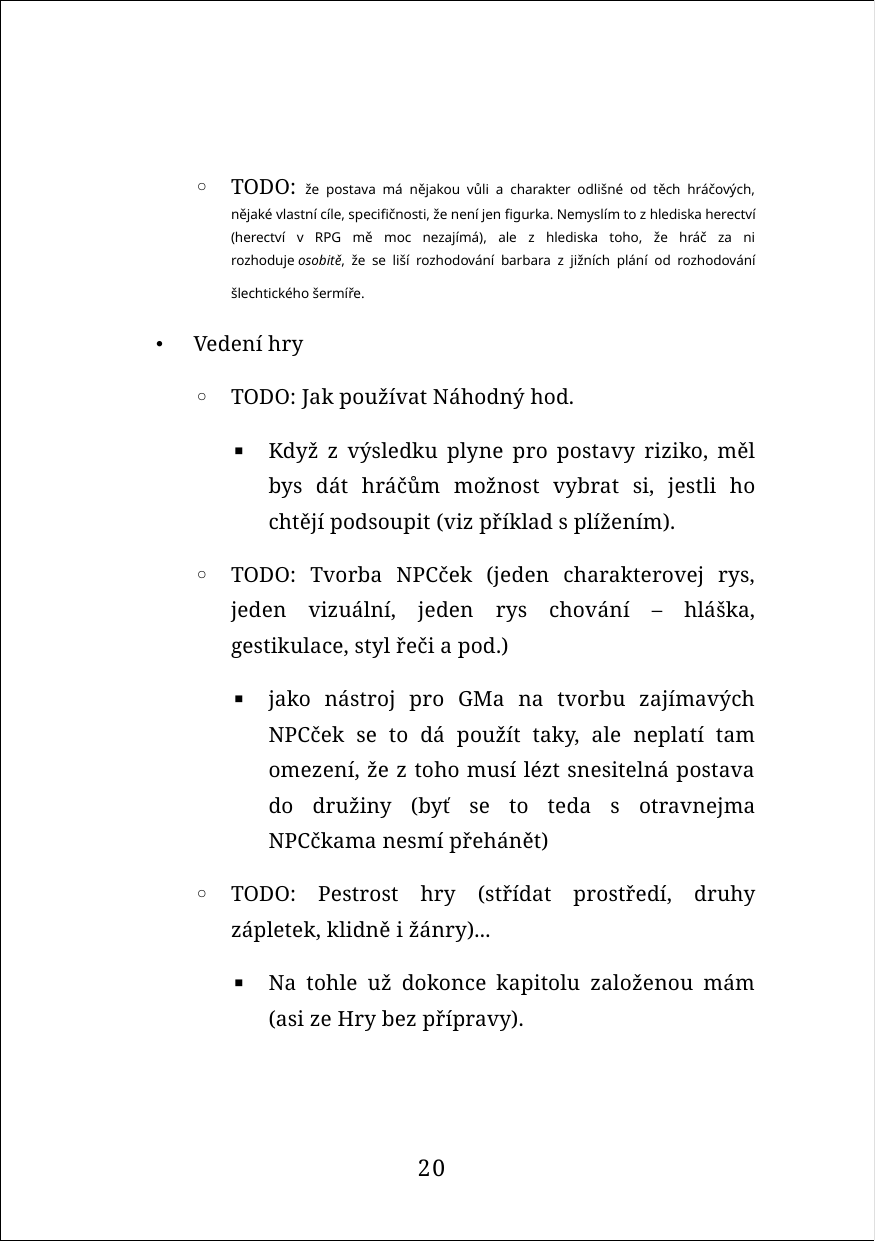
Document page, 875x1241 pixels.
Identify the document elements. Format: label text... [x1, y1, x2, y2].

list Na tohle už dokonce kapitolu založenou mám (asi ze Hry bez přípravy). [231, 968, 756, 1032]
list TODO: Tvorba NPCček (jeden charakterovej rys, jeden vizuální, jeden rys chování – hláška, gestikulace, styl řeči a pod.) [193, 560, 756, 659]
list Když z výsledku plyne pro postavy riziko, měl bys dát hráčům možnost vybrat si, jestli ho chtějí podsoupit (viz příklad s plížením). [231, 436, 756, 535]
list TODO: Pestrost hry (střídat prostředí, druhy zápletek, klidně i žánry)... [193, 879, 756, 943]
list jako nástroj pro GMa na tvorbu zajímavých NPCček se to dá použít taky, ale neplatí tam omezení, že z toho musí lézt snesitelná postava do družiny (byť se to teda s otravnejma NPCčkama nesmí přehánět) [231, 684, 756, 855]
list TODO: Jak používat Náhodný hod. [193, 382, 756, 411]
list TODO: že postava má nějakou vůli a charakter odlišné od těch hráčových, nějaké vlastní cíle, specifičnosti, že není jen figurka. Nemyslím to z hlediska herectví (herectví v RPG mě moc nezajímá), ale z hlediska toho, že hráč za ni rozhoduje osobitě, že se liší rozhodování barbara z jižních plání od rozhodování šlechtického šermíře. [193, 172, 756, 304]
list Vedení hry [156, 329, 756, 358]
